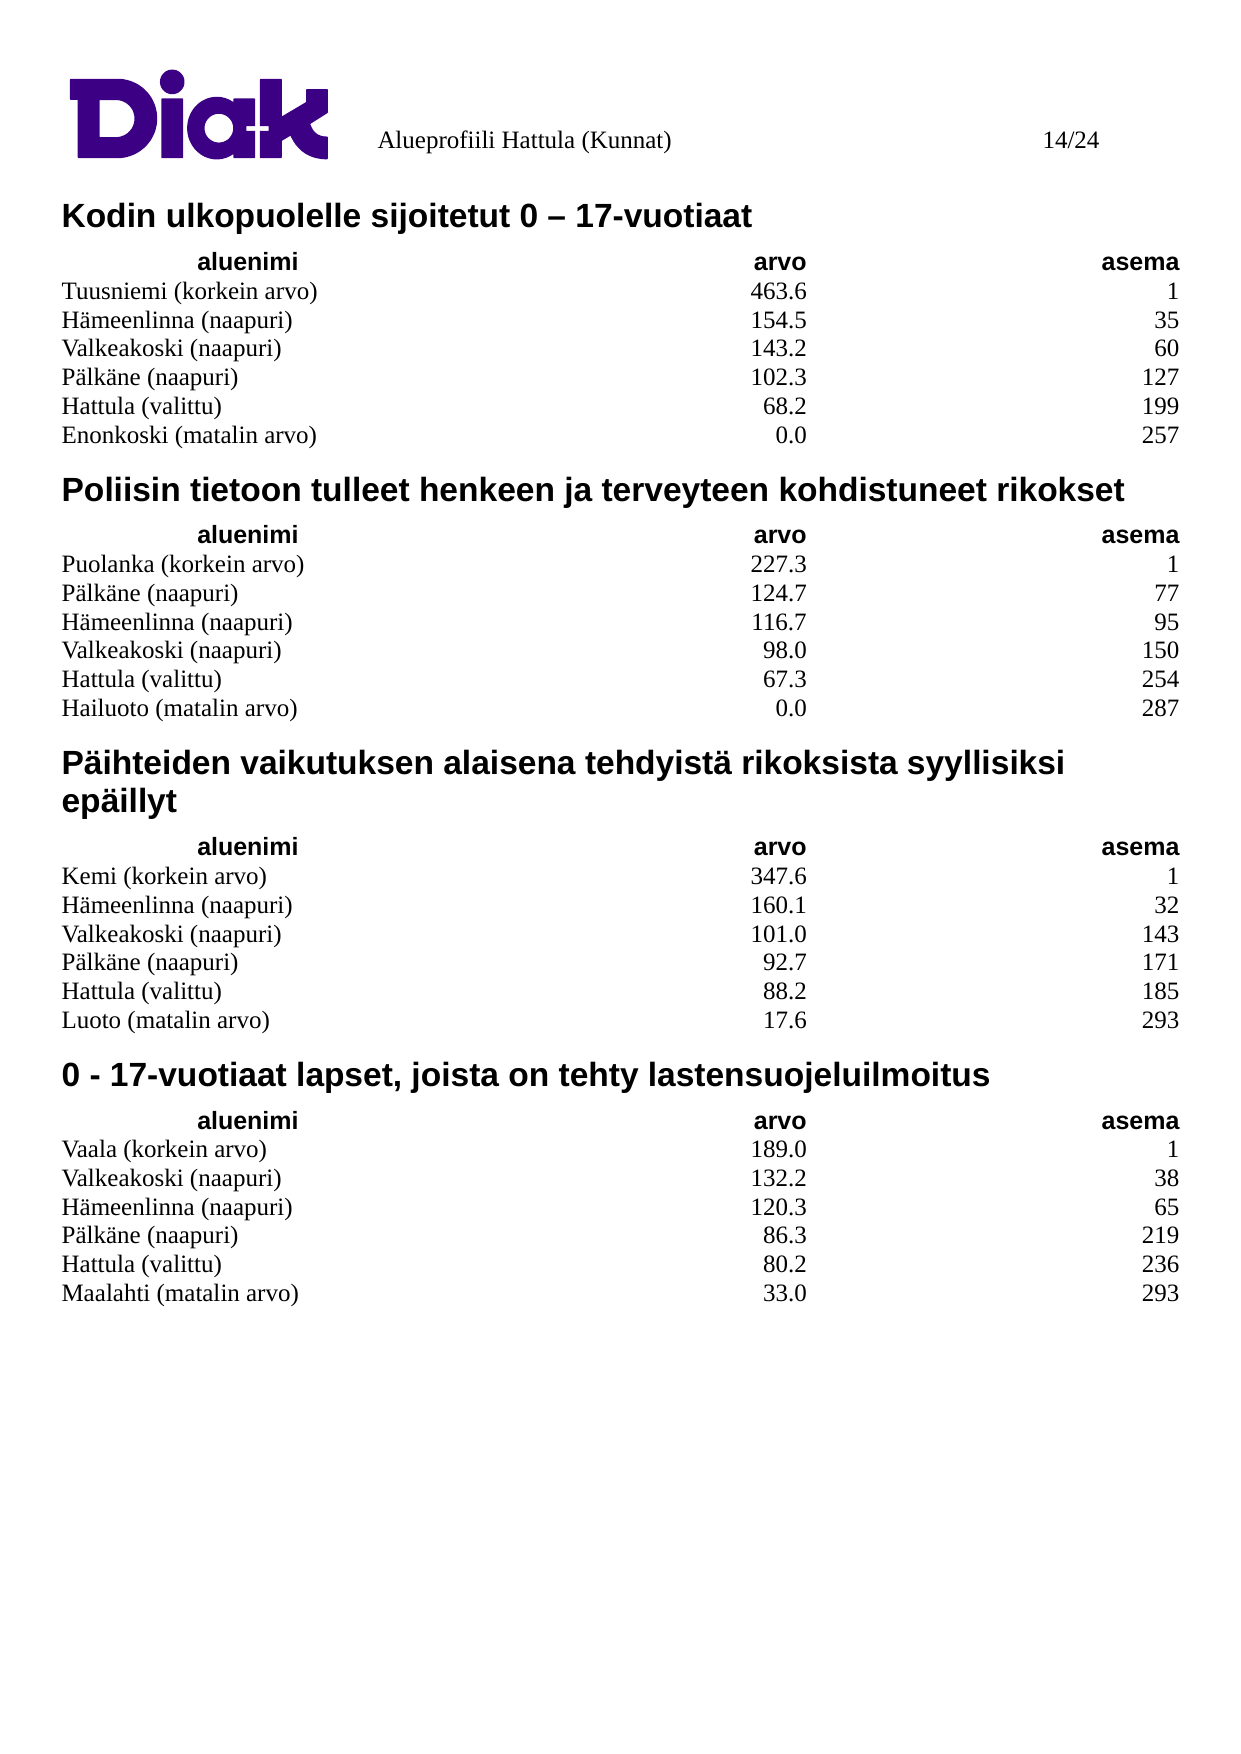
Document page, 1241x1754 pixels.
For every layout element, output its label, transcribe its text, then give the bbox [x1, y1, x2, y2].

table_cell Pälkäne (naapuri) [61, 948, 434, 976]
table_cell Valkeakoski (naapuri) [61, 334, 434, 362]
table_cell Enonkoski (matalin arvo) [61, 420, 434, 448]
table_header arvo [434, 521, 806, 549]
table_cell 287 [806, 693, 1179, 722]
table_cell 1 [806, 549, 1179, 578]
table_header asema [806, 833, 1179, 861]
table_cell Hämeenlinna (naapuri) [61, 607, 434, 636]
table_cell 1 [806, 1134, 1179, 1163]
table_cell 33.0 [434, 1278, 806, 1307]
table_cell 102.3 [434, 362, 806, 391]
table_cell 92.7 [434, 948, 806, 976]
table_cell Hattula (valittu) [61, 976, 434, 1005]
table_cell Hämeenlinna (naapuri) [61, 305, 434, 333]
table_cell Vaala (korkein arvo) [61, 1134, 434, 1163]
table_cell 199 [806, 391, 1179, 420]
table_header asema [806, 1106, 1179, 1134]
table_cell 293 [806, 1278, 1179, 1307]
table_cell Kemi (korkein arvo) [61, 861, 434, 890]
table_cell 67.3 [434, 664, 806, 693]
table_cell 171 [806, 948, 1179, 976]
table_cell 254 [806, 664, 1179, 693]
table_header asema [806, 521, 1179, 549]
table_cell Hattula (valittu) [61, 391, 434, 420]
table_cell 95 [806, 607, 1179, 636]
subtitle Poliisin tietoon tulleet henkeen ja terveyteen kohdistuneet rikokset [61, 469, 1179, 508]
table_cell 17.6 [434, 1005, 806, 1034]
table_cell 77 [806, 578, 1179, 607]
subtitle Päihteiden vaikutuksen alaisena tehdyistä rikoksista syyllisiksi epäillyt [61, 743, 1179, 820]
table_header arvo [434, 247, 806, 276]
subtitle Kodin ulkopuolelle sijoitetut 0 – 17-vuotiaat [61, 196, 1179, 235]
table_cell 236 [806, 1249, 1179, 1278]
table_cell Pälkäne (naapuri) [61, 578, 434, 607]
table_cell 127 [806, 362, 1179, 391]
table_header aluenimi [61, 247, 434, 276]
table_header aluenimi [61, 833, 434, 861]
table_cell 0.0 [434, 420, 806, 448]
table_cell 101.0 [434, 919, 806, 947]
table_cell Puolanka (korkein arvo) [61, 549, 434, 578]
table_cell 347.6 [434, 861, 806, 890]
table_cell 185 [806, 976, 1179, 1005]
table_cell 38 [806, 1163, 1179, 1192]
table_cell 120.3 [434, 1192, 806, 1221]
table_cell 60 [806, 334, 1179, 362]
table_header aluenimi [61, 1106, 434, 1134]
table_cell Pälkäne (naapuri) [61, 1221, 434, 1249]
table_cell 0.0 [434, 693, 806, 722]
table_header aluenimi [61, 521, 434, 549]
table_cell 86.3 [434, 1221, 806, 1249]
table_cell Valkeakoski (naapuri) [61, 919, 434, 947]
table_cell Hämeenlinna (naapuri) [61, 890, 434, 919]
table_cell 68.2 [434, 391, 806, 420]
table_cell 143 [806, 919, 1179, 947]
table_cell Tuusniemi (korkein arvo) [61, 276, 434, 305]
table_cell 1 [806, 276, 1179, 305]
table_cell Hämeenlinna (naapuri) [61, 1192, 434, 1221]
table_header arvo [434, 1106, 806, 1134]
table_cell 98.0 [434, 636, 806, 664]
table_cell Valkeakoski (naapuri) [61, 636, 434, 664]
subtitle 0 - 17-vuotiaat lapset, joista on tehty lastensuojeluilmoitus [61, 1054, 1179, 1093]
table_cell 154.5 [434, 305, 806, 333]
table_cell 143.2 [434, 334, 806, 362]
table_cell 132.2 [434, 1163, 806, 1192]
table_cell 65 [806, 1192, 1179, 1221]
table_cell 219 [806, 1221, 1179, 1249]
table_header arvo [434, 833, 806, 861]
table_cell 32 [806, 890, 1179, 919]
table_cell 189.0 [434, 1134, 806, 1163]
table_cell Hattula (valittu) [61, 664, 434, 693]
table_header asema [806, 247, 1179, 276]
table_cell 293 [806, 1005, 1179, 1034]
table_cell 80.2 [434, 1249, 806, 1278]
table_cell Maalahti (matalin arvo) [61, 1278, 434, 1307]
table_cell 88.2 [434, 976, 806, 1005]
table_cell 257 [806, 420, 1179, 448]
table_cell 150 [806, 636, 1179, 664]
table_cell 160.1 [434, 890, 806, 919]
table_cell 463.6 [434, 276, 806, 305]
table_cell 227.3 [434, 549, 806, 578]
table_cell Valkeakoski (naapuri) [61, 1163, 434, 1192]
table_cell 1 [806, 861, 1179, 890]
table_cell 116.7 [434, 607, 806, 636]
table_cell Luoto (matalin arvo) [61, 1005, 434, 1034]
table_cell 124.7 [434, 578, 806, 607]
table_cell 35 [806, 305, 1179, 333]
table_cell Hailuoto (matalin arvo) [61, 693, 434, 722]
table_cell Pälkäne (naapuri) [61, 362, 434, 391]
table_cell Hattula (valittu) [61, 1249, 434, 1278]
